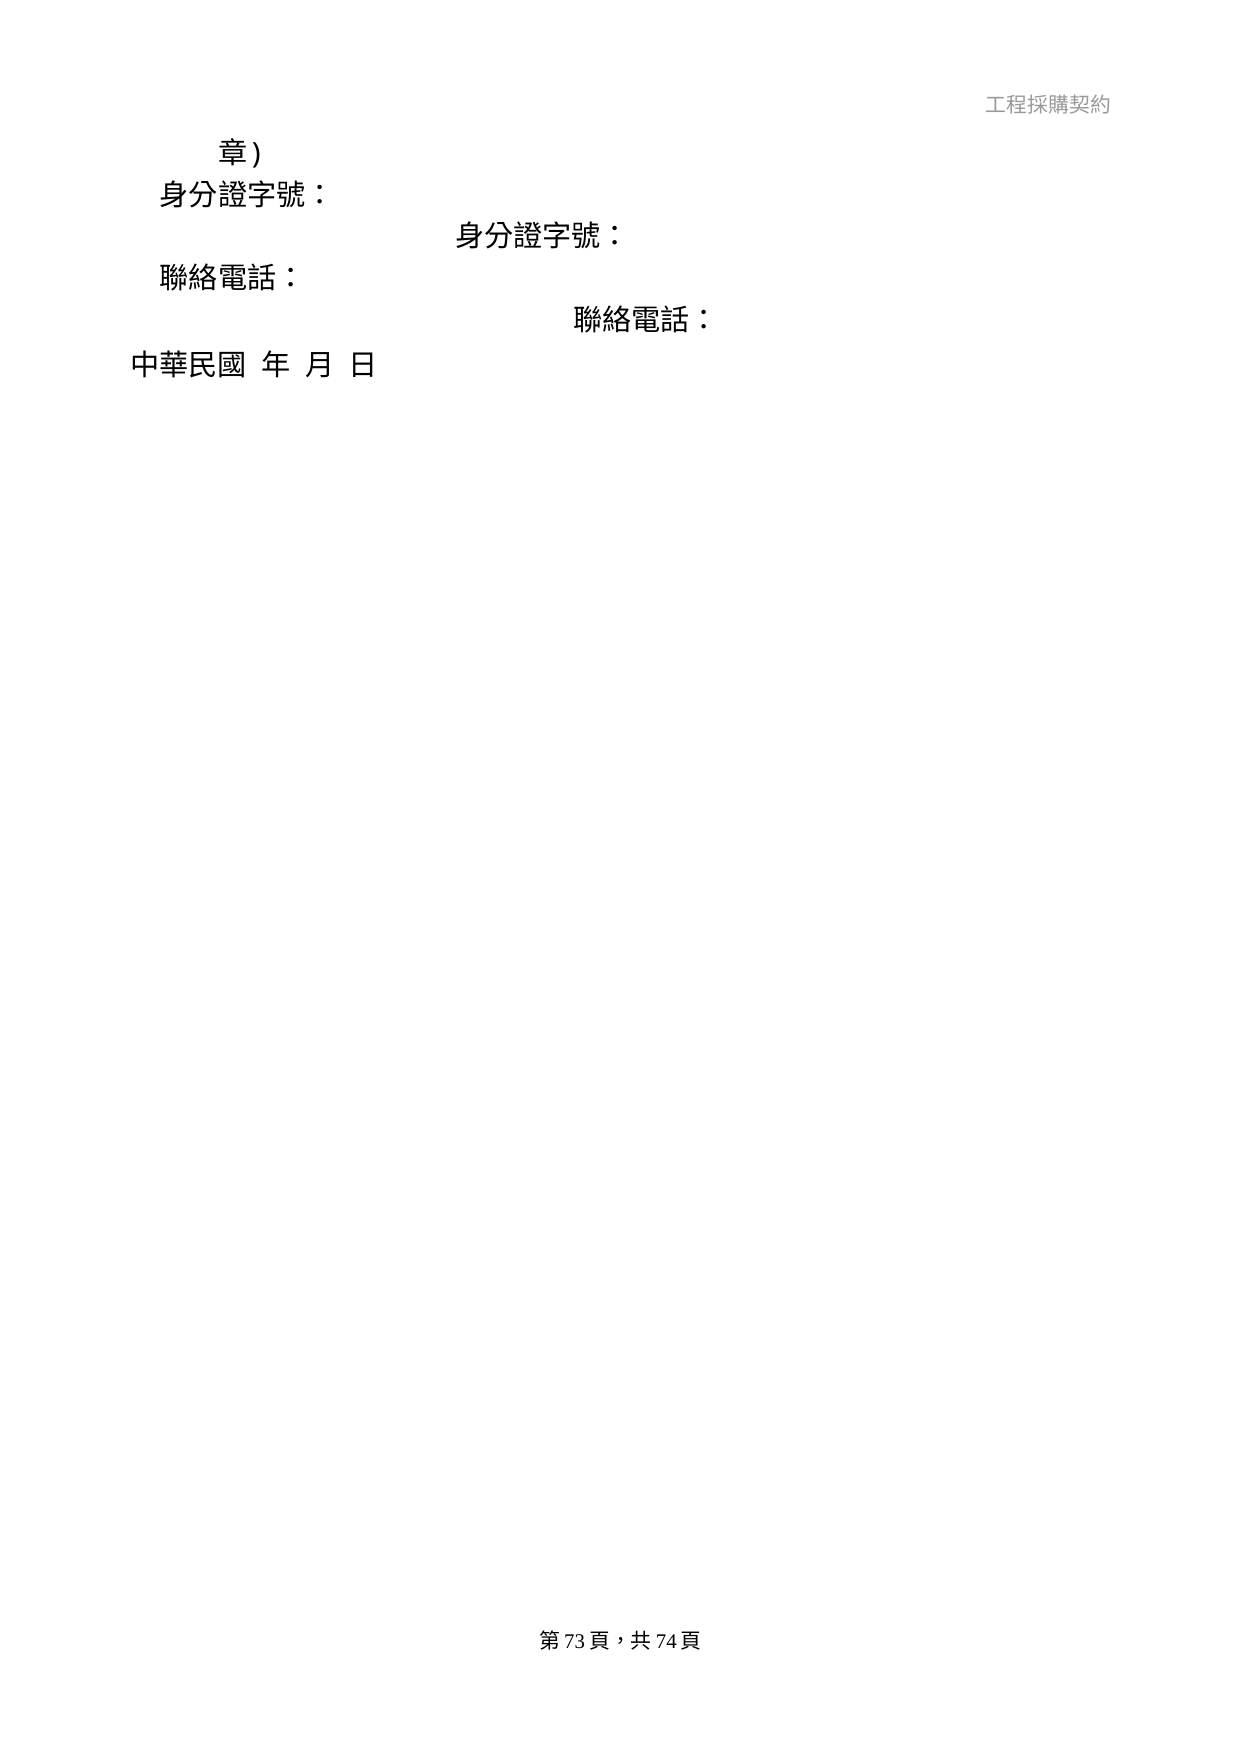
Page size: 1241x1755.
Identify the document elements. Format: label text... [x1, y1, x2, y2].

text 章) [159, 130, 1110, 172]
text 中華民國 年 月 日 [130, 338, 1110, 384]
text 聯絡電話： 聯絡電話： [159, 255, 1110, 338]
text 身分證字號： 身分證字號： [159, 172, 1110, 255]
